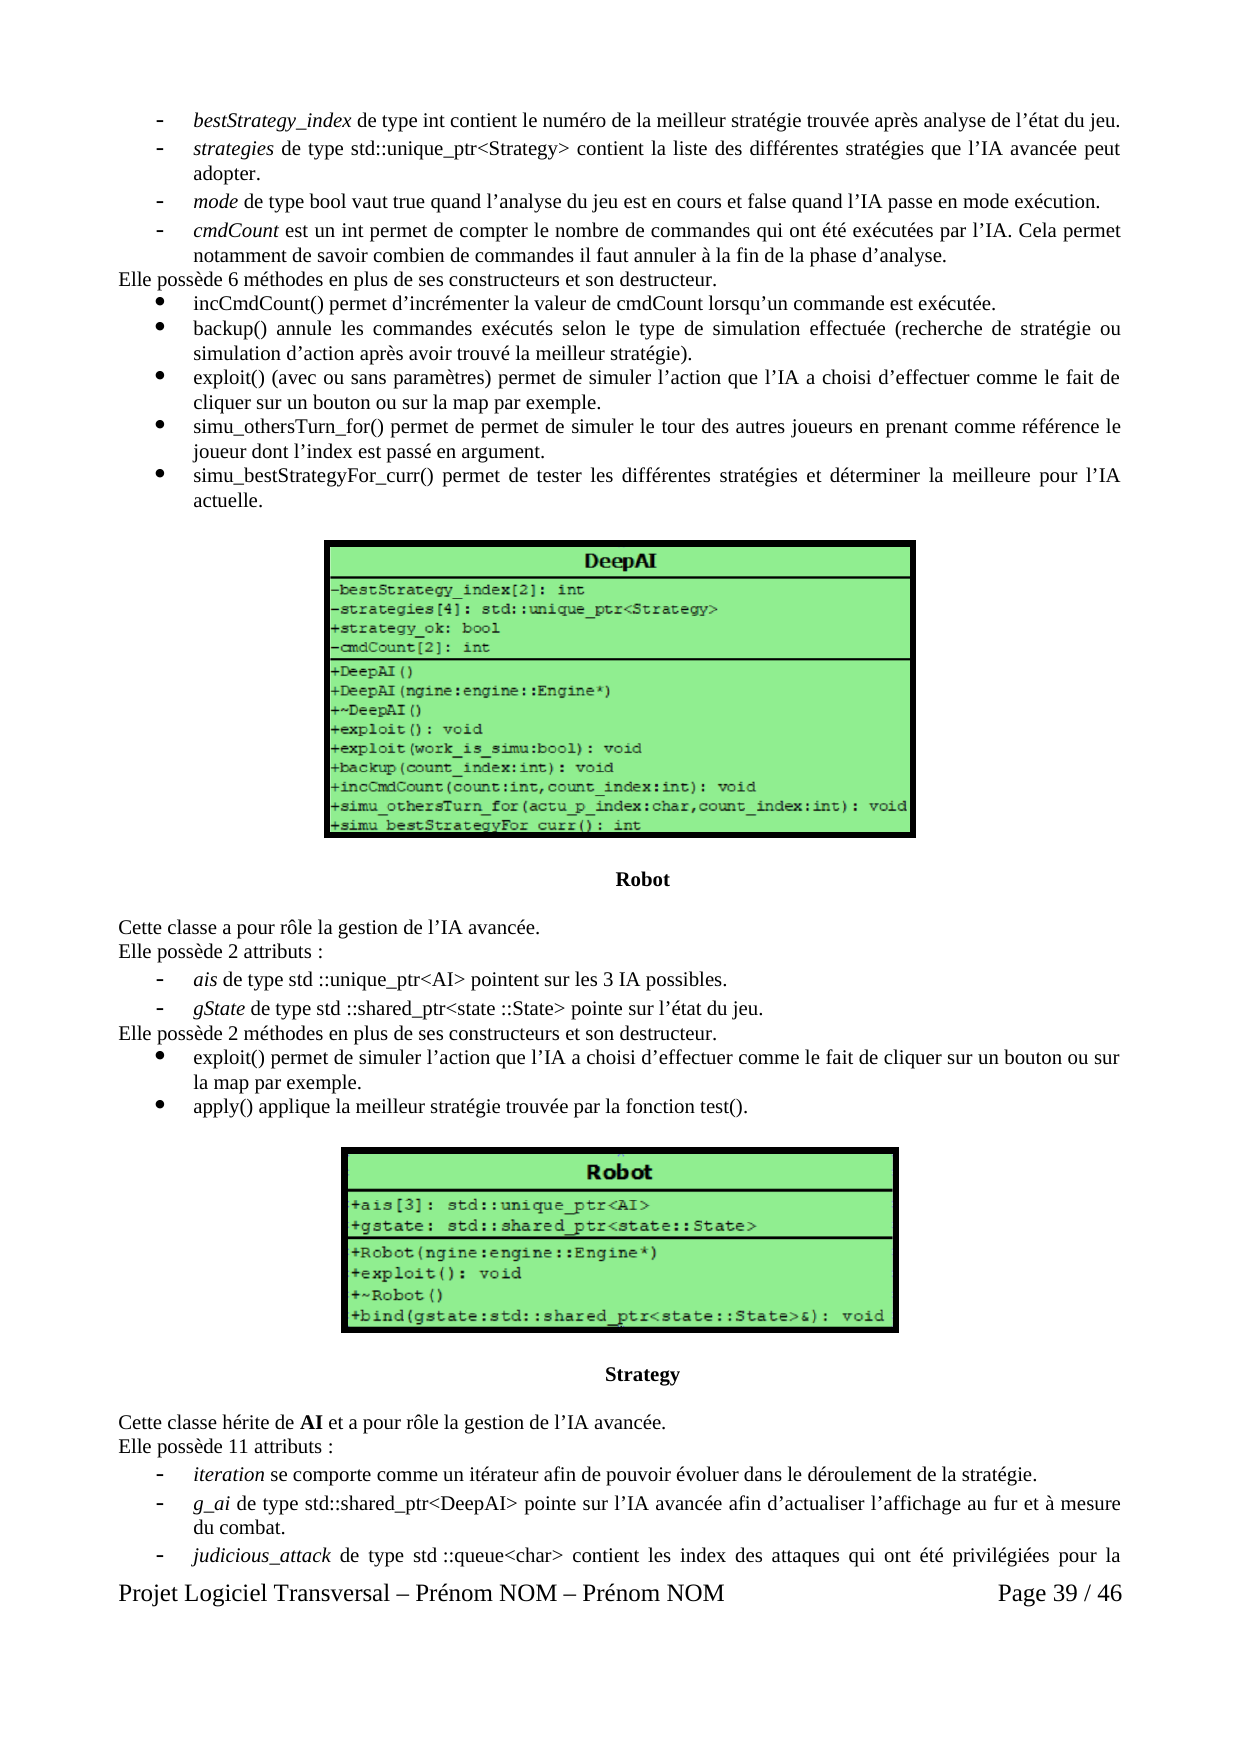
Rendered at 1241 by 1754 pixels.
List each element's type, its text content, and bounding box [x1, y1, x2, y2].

text Cette classe hérite de AI et a pour rôle la gestion de l’IA avancée. [118, 1410, 1122, 1434]
text Elle possède 2 méthodes en plus de ses constructeurs et son destructeur. [118, 1021, 1122, 1045]
list iteration se comporte comme un itérateur afin de pouvoir évoluer dans le déroulement de la stratégie. [156, 1458, 1122, 1487]
text Elle possède 6 méthodes en plus de ses constructeurs et son destructeur. [118, 267, 1122, 291]
list exploit() permet de simuler l’action que l’IA a choisi d’effectuer comme le fait de cliquer sur un bouton ou sur la map par exemple. [156, 1045, 1122, 1094]
text Cette classe a pour rôle la gestion de l’IA avancée. [118, 915, 1122, 939]
text Elle possède 11 attributs : [118, 1434, 1122, 1458]
list simu_othersTurn_for() permet de permet de simuler le tour des autres joueurs en prenant comme référence le joueur dont l’index est passé en argument. [156, 414, 1122, 463]
list apply() applique la meilleur stratégie trouvée par la fonction test(). [156, 1094, 1122, 1118]
list exploit() (avec ou sans paramètres) permet de simuler l’action que l’IA a choisi d’effectuer comme le fait de cliquer sur un bouton ou sur la map par exemple. [156, 365, 1122, 414]
list strategies de type std::unique_ptr<Strategy> contient la liste des différentes stratégies que l’IA avancée peut adopter. [156, 132, 1122, 185]
text Strategy [163, 1362, 1122, 1386]
list cmdCount est un int permet de compter le nombre de commandes qui ont été exécutées par l’IA. Cela permet notamment de savoir combien de commandes il faut annuler à la fin de la phase d’analyse. [156, 214, 1122, 267]
list ais de type std ::unique_ptr<AI> pointent sur les 3 IA possibles. [156, 963, 1122, 992]
list mode de type bool vaut true quand l’analyse du jeu est en cours et false quand l’IA passe en mode exécution. [156, 185, 1122, 214]
text Elle possède 2 attributs : [118, 939, 1122, 963]
list g_ai de type std::shared_ptr<DeepAI> pointe sur l’IA avancée afin d’actualiser l’affichage au fur et à mesure du combat. [156, 1487, 1122, 1539]
list backup() annule les commandes exécutés selon le type de simulation effectuée (recherche de stratégie ou simulation d’action après avoir trouvé la meilleur stratégie). [156, 316, 1122, 365]
list incCmdCount() permet d’incrémenter la valeur de cmdCount lorsqu’un commande est exécutée. [156, 291, 1122, 316]
list bestStrategy_index de type int contient le numéro de la meilleur stratégie trouvée après analyse de l’état du jeu. [156, 104, 1122, 132]
list judicious_attack de type std ::queue<char> contient les index des attaques qui ont été privilégiées pour la [156, 1539, 1122, 1568]
text Robot [163, 867, 1122, 891]
list simu_bestStrategyFor_curr() permet de tester les différentes stratégies et déterminer la meilleure pour l’IA actuelle. [156, 463, 1122, 512]
list gState de type std ::shared_ptr<state ::State> pointe sur l’état du jeu. [156, 992, 1122, 1021]
